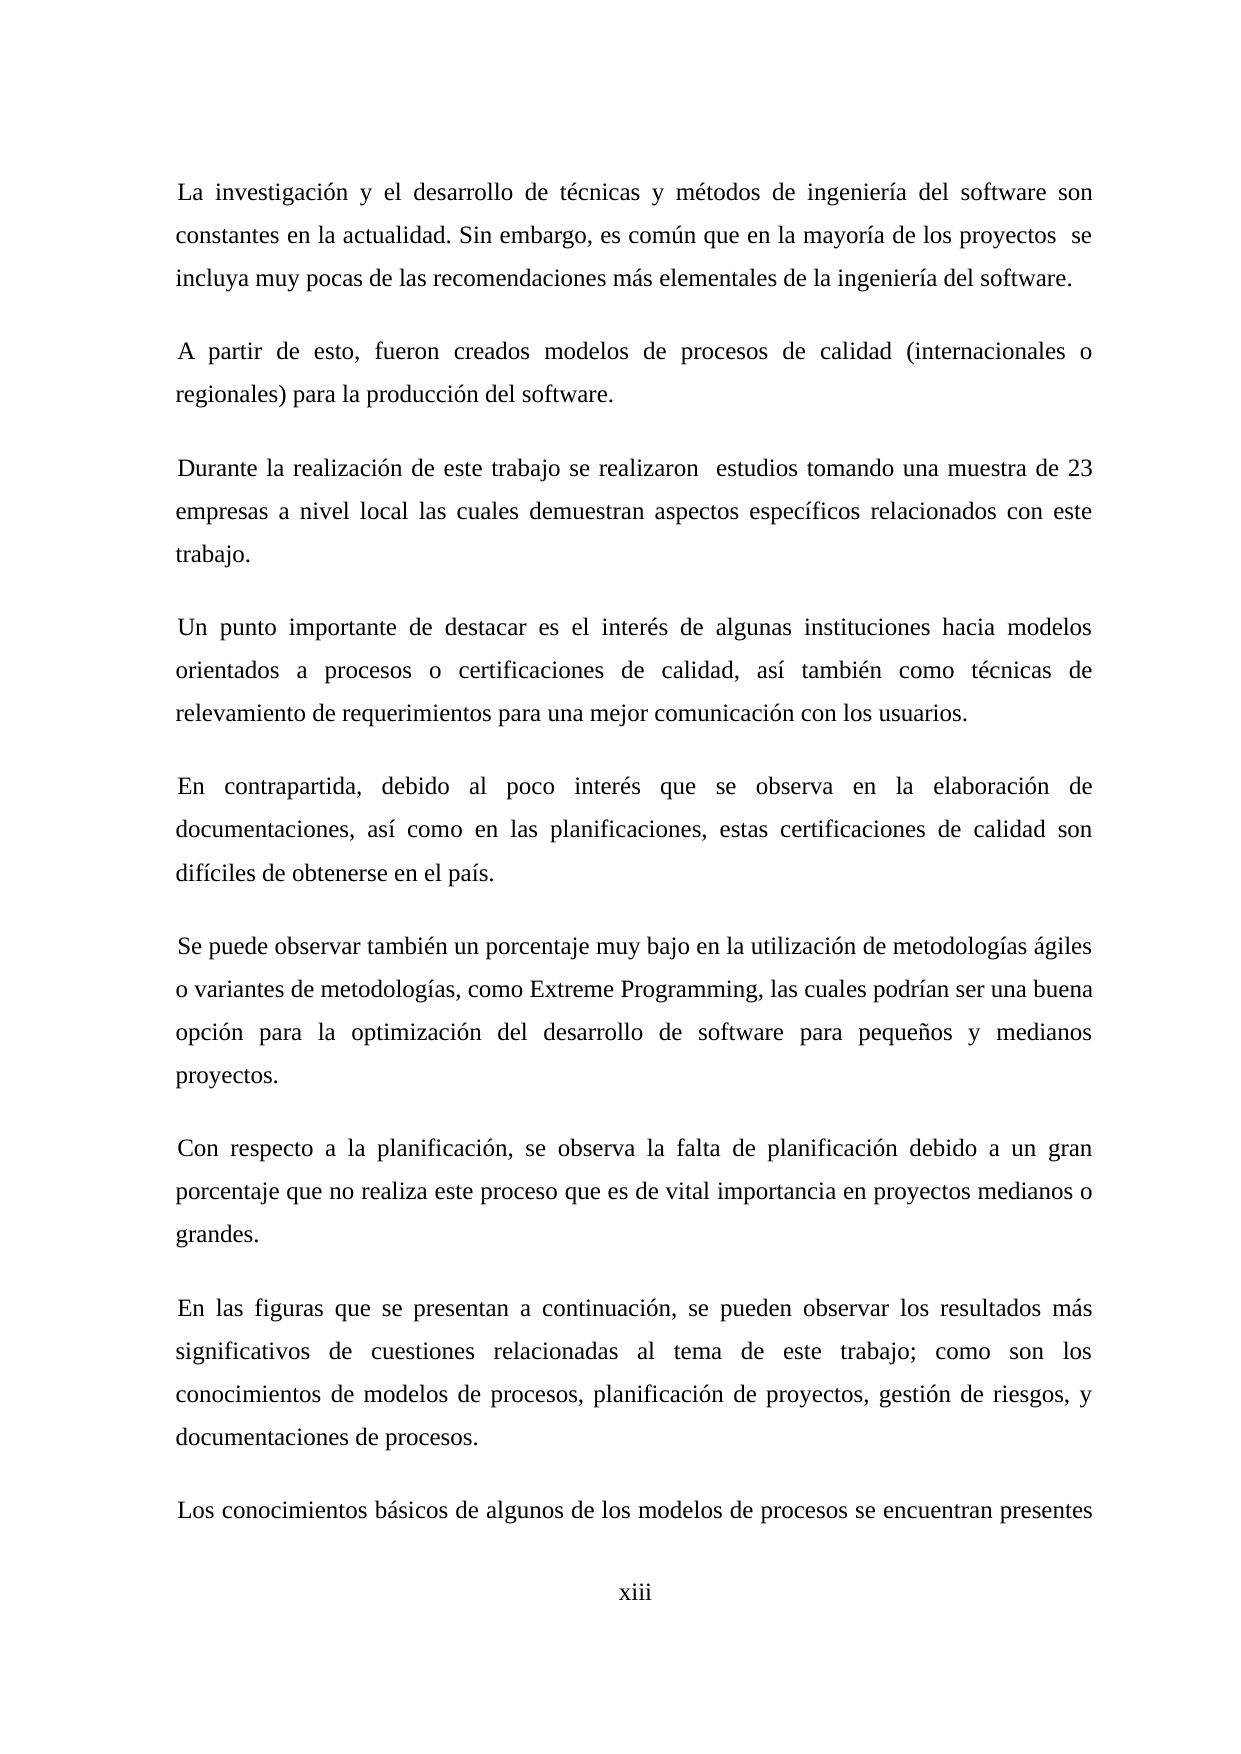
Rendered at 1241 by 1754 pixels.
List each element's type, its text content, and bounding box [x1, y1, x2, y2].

text Un punto importante de destacar es el interés de algunas instituciones hacia modelos orientados a procesos o certificaciones de calidad, así también como técnicas de relevamiento de requerimientos para una mejor comunicación con los usuarios. [175, 612, 1093, 727]
text En las figuras que se presentan a continuación, se pueden observar los resultados más significativos de cuestiones relacionadas al tema de este trabajo; como son los conocimientos de modelos de procesos, planificación de proyectos, gestión de riesgos, y documentaciones de procesos. [175, 1293, 1093, 1451]
text En contrapartida, debido al poco interés que se observa en la elaboración de documentaciones, así como en las planificaciones, estas certificaciones de calidad son difíciles de obtenerse en el país. [175, 771, 1093, 886]
text Se puede observar también un porcentaje muy bajo en la utilización de metodologías ágiles o variantes de metodologías, como Extreme Programming, las cuales podrían ser una buena opción para la optimización del desarrollo de software para pequeños y medianos proyectos. [175, 931, 1093, 1089]
text Los conocimientos básicos de algunos de los modelos de procesos se encuentran presentes [175, 1495, 1093, 1524]
text La investigación y el desarrollo de técnicas y métodos de ingeniería del software son constantes en la actualidad. Sin embargo, es común que en la mayoría de los proyectos se incluya muy pocas de las recomendaciones más elementales de la ingeniería del software. [175, 177, 1093, 292]
text Con respecto a la planificación, se observa la falta de planificación debido a un gran porcentaje que no realiza este proceso que es de vital importancia en proyectos medianos o grandes. [175, 1133, 1093, 1248]
text Durante la realización de este trabajo se realizaron estudios tomando una muestra de 23 empresas a nivel local las cuales demuestran aspectos específicos relacionados con este trabajo. [175, 453, 1093, 568]
text A partir de esto, fueron creados modelos de procesos de calidad (internacionales o regionales) para la producción del software. [175, 336, 1093, 408]
